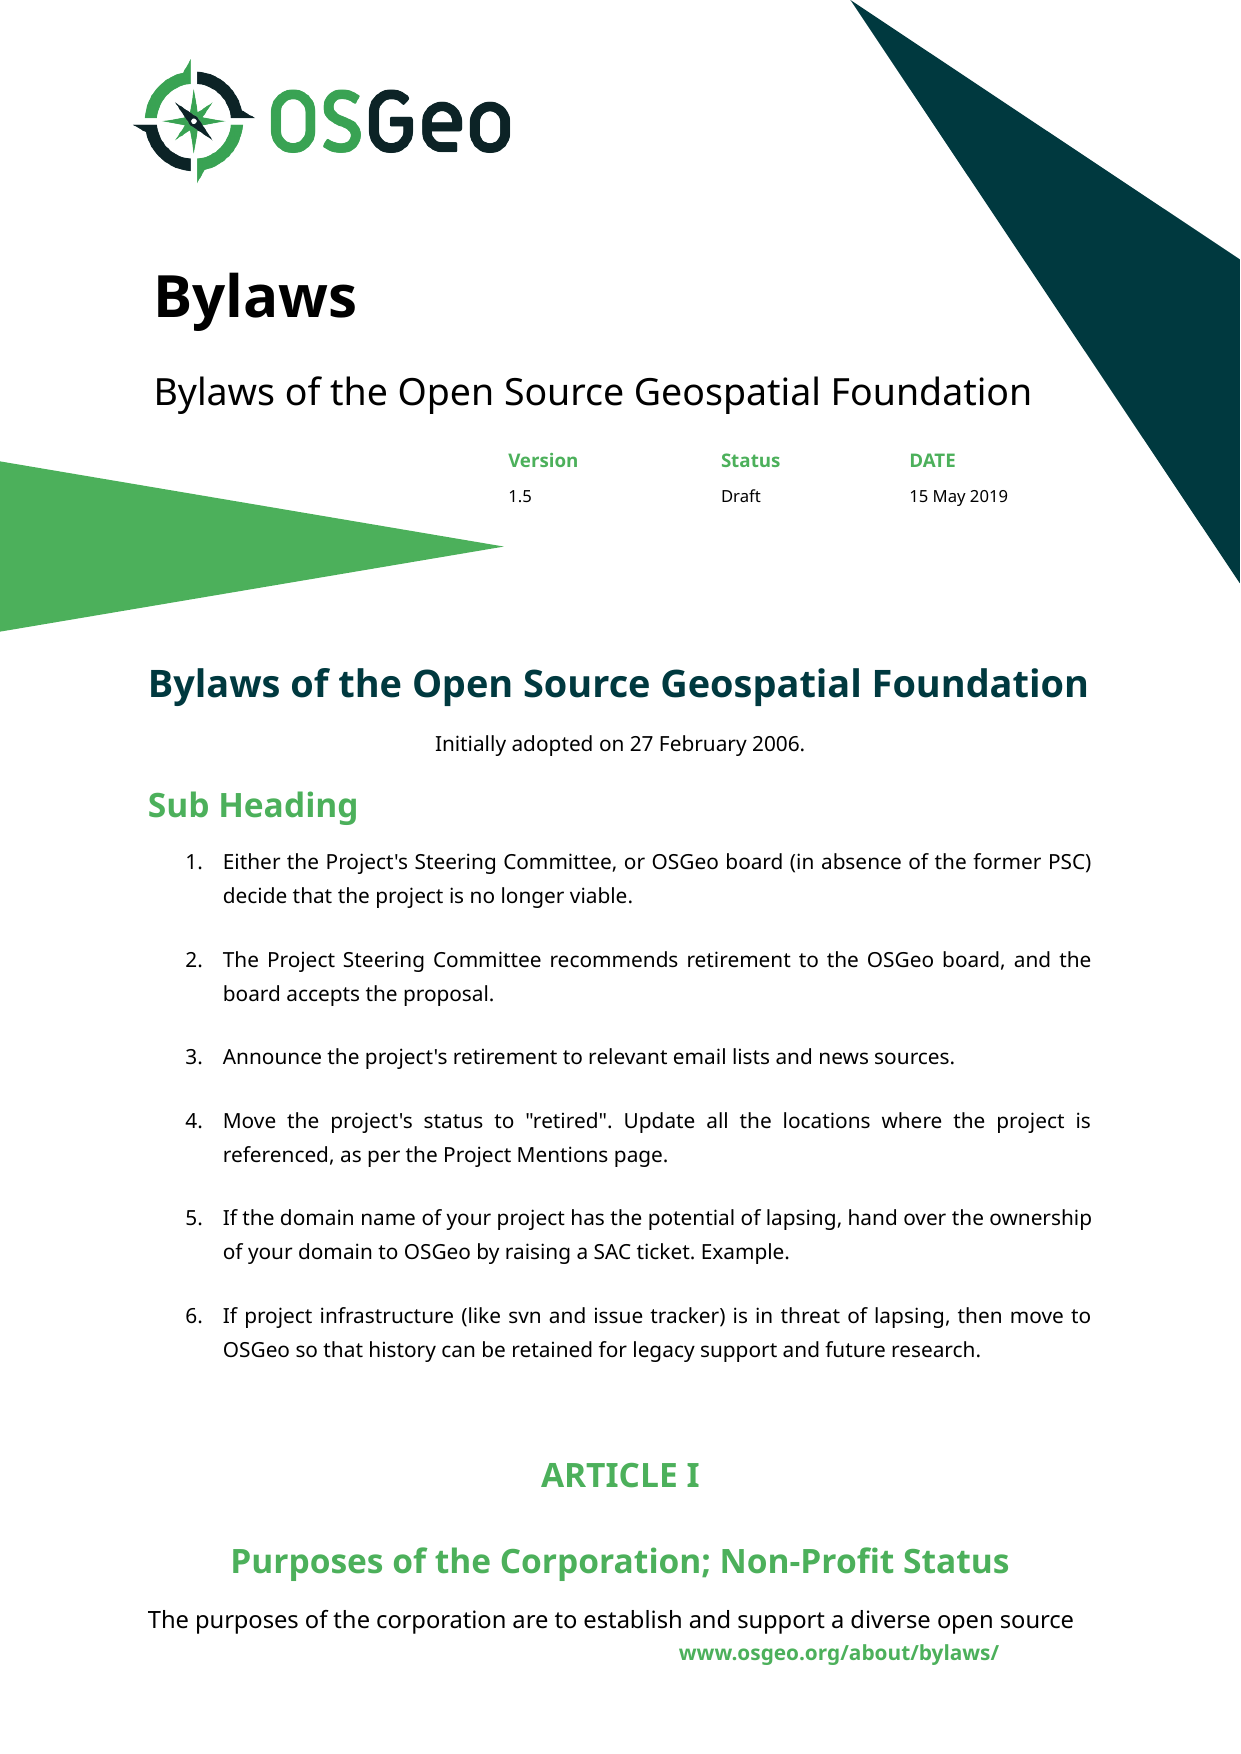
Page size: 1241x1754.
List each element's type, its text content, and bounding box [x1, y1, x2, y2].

table_header DATE [904, 442, 1093, 479]
table_header Status [715, 442, 903, 479]
table_header Bylaws Bylaws of the Open Source Geospatial Foundation [148, 224, 1098, 442]
list If the domain name of your project has the potential of lapsing, hand over the ownership of your domain to OSGeo by raising a SAC ticket. Example. [185, 1203, 1093, 1266]
text The purposes of the corporation are to establish and support a diverse open source [148, 1603, 1093, 1635]
subtitle Purposes of the Corporation; Non-Profit Status [148, 1538, 1093, 1584]
list If project infrastructure (like svn and issue tracker) is in threat of lapsing, then move to OSGeo so that history can be retained for legacy support and future research. [185, 1301, 1093, 1363]
list The Project Steering Committee recommends retirement to the OSGeo board, and the board accepts the proposal. [185, 945, 1093, 1007]
list Either the Project's Steering Committee, or OSGeo board (in absence of the former PSC) decide that the project is no longer viable. [185, 847, 1093, 909]
text Initially adopted on 27 February 2006. [148, 729, 1093, 757]
subtitle ARTICLE I [148, 1452, 1093, 1498]
list Move the project's status to "retired". Update all the locations where the project is referenced, as per the Project Mentions page. [185, 1106, 1093, 1168]
table_cell Draft [715, 479, 903, 632]
table_cell 1.5 [502, 479, 715, 632]
table_cell 15 May 2019 [904, 479, 1093, 632]
picture [132, 59, 511, 184]
subtitle Sub Heading [148, 782, 1093, 828]
subtitle Bylaws of the Open Source Geospatial Foundation [148, 657, 1093, 708]
table_header Version [502, 442, 715, 479]
list Announce the project's retirement to relevant email lists and news sources. [185, 1042, 1093, 1071]
